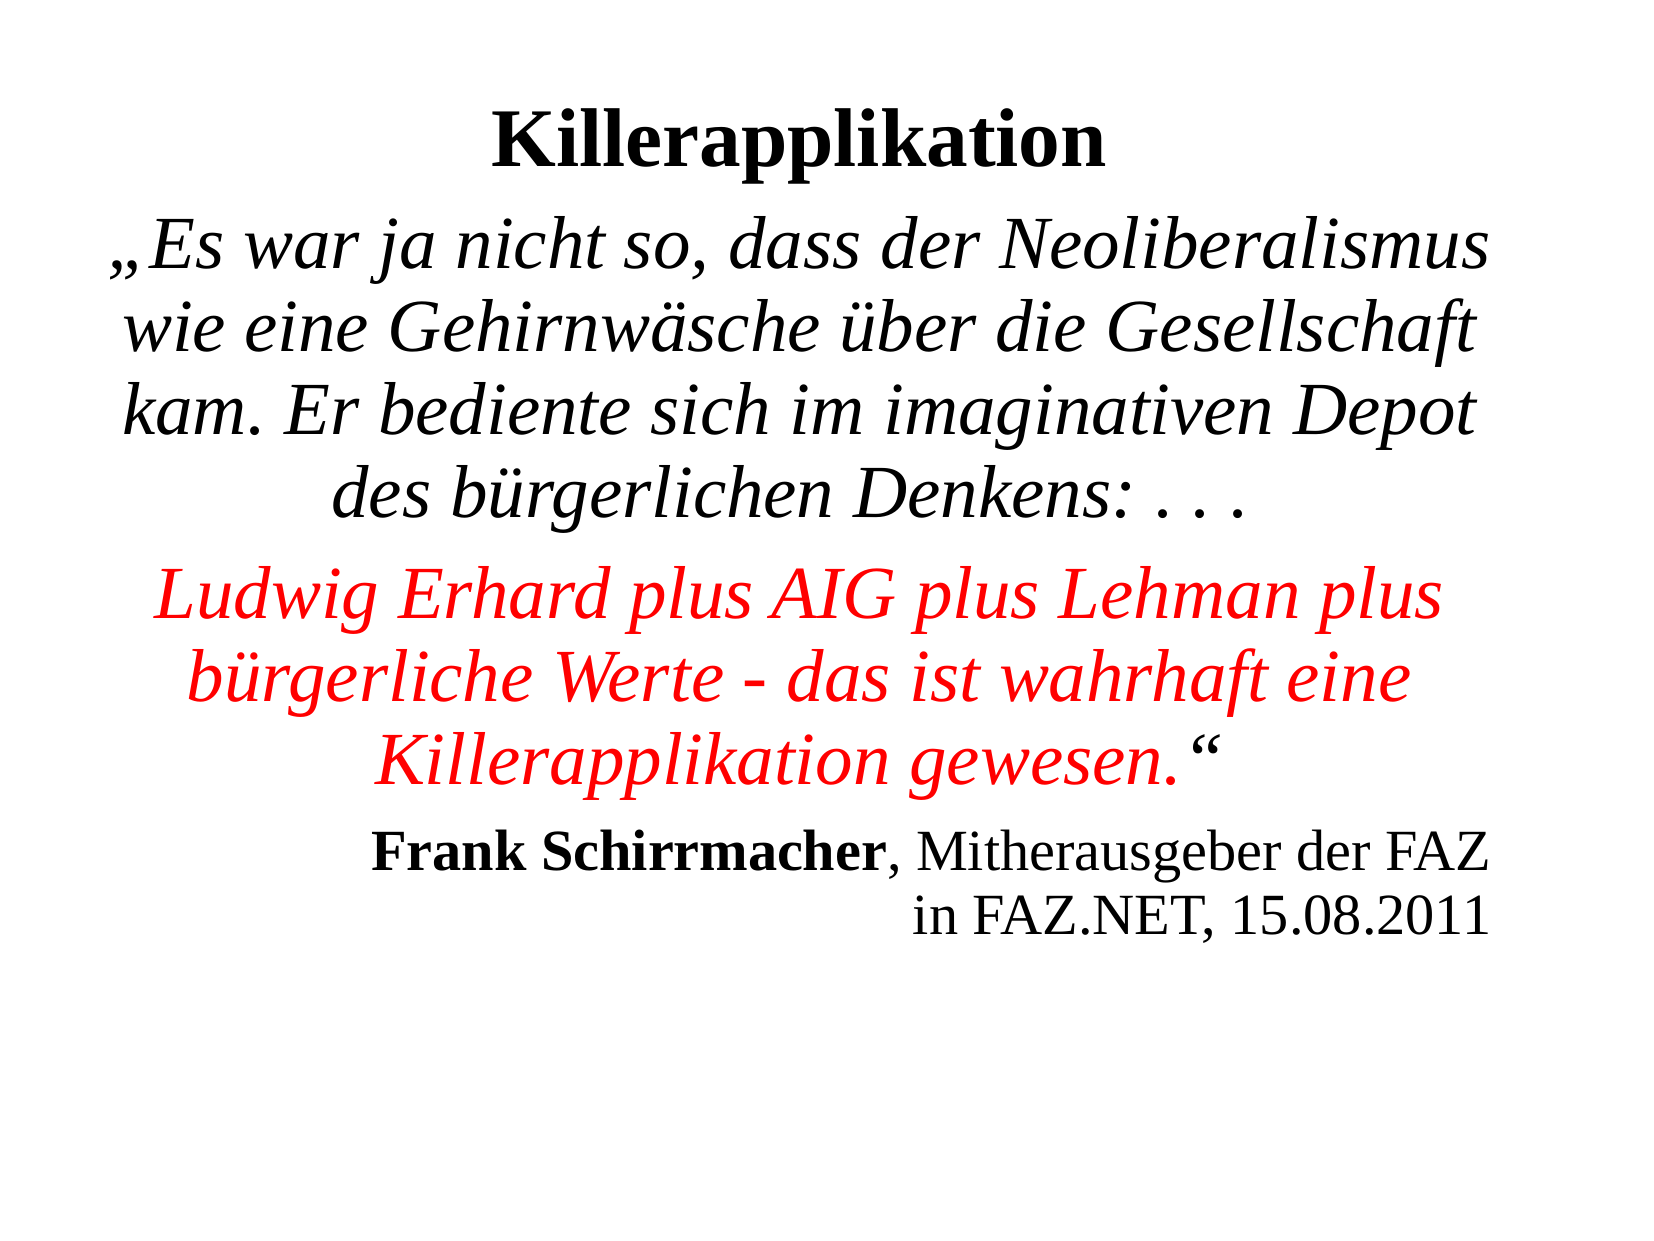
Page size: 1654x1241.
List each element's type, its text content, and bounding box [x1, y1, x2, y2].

text_box Killerapplikation „Es war ja nicht so, dass der Neoliberalismus wie eine Gehirnwäsche über die Gesellschaft kam. Er bediente sich im imaginativen Depot des bürgerlichen Denkens: . . . Ludwig Erhard plus AIG plus Lehman plus bürgerliche Werte - das ist wahrhaft eine Killerapplikation gewesen.“ Frank Schirrmacher, Mitherausgeber der FAZ in FAZ.NET, 15.08.2011 [93, 84, 1577, 955]
